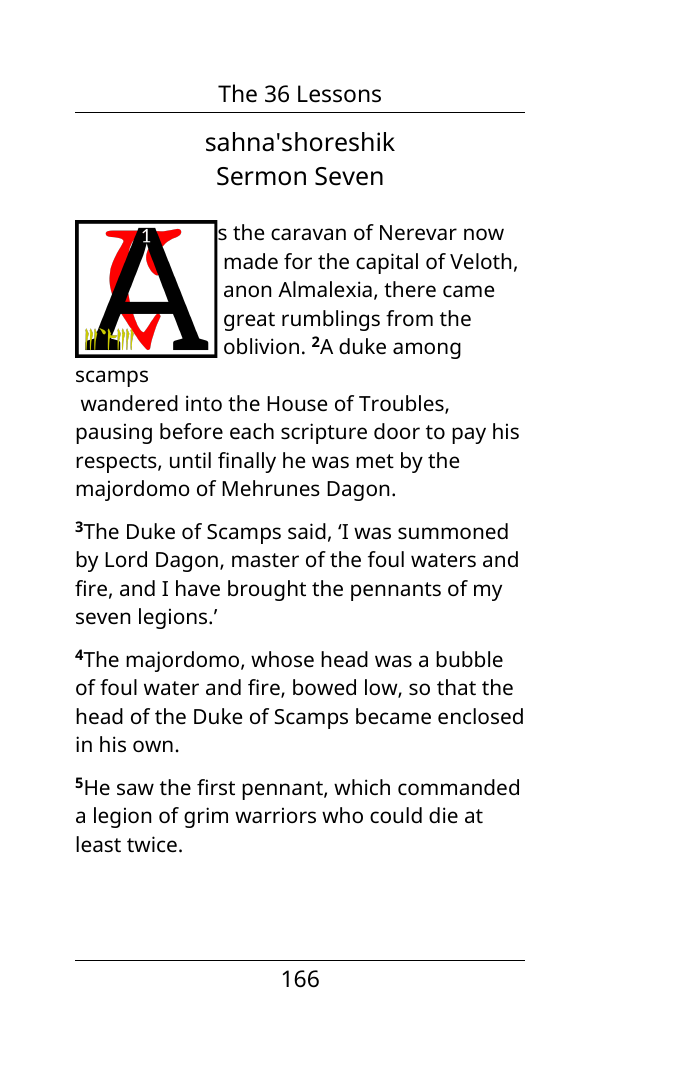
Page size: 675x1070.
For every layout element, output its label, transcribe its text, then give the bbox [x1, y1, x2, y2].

text s the caravan of Nerevar now [75, 218, 525, 247]
text oblivion. 2A duke among scamps [75, 332, 525, 389]
text anon Almalexia, there came [218, 275, 525, 304]
text 5He saw the first pennant, which commanded a legion of grim warriors who could die at least twice. [75, 773, 525, 858]
text made for the capital of Veloth, [218, 247, 525, 275]
text 4The majordomo, whose head was a bubble of foul water and fire, bowed low, so that the head of the Duke of Scamps became enclosed in his own. [75, 645, 525, 759]
text sahna'shoreshik [75, 125, 525, 159]
picture [75, 220, 218, 358]
text 3The Duke of Scamps said, ‘I was summoned by Lord Dagon, master of the foul waters and fire, and I have brought the pennants of my seven legions.’ [75, 517, 525, 631]
text great rumblings from the [218, 304, 525, 332]
text Sermon Seven [75, 159, 525, 193]
text wandered into the House of Troubles, pausing before each scripture door to pay his respects, until finally he was met by the majordomo of Mehrunes Dagon. [75, 389, 525, 503]
